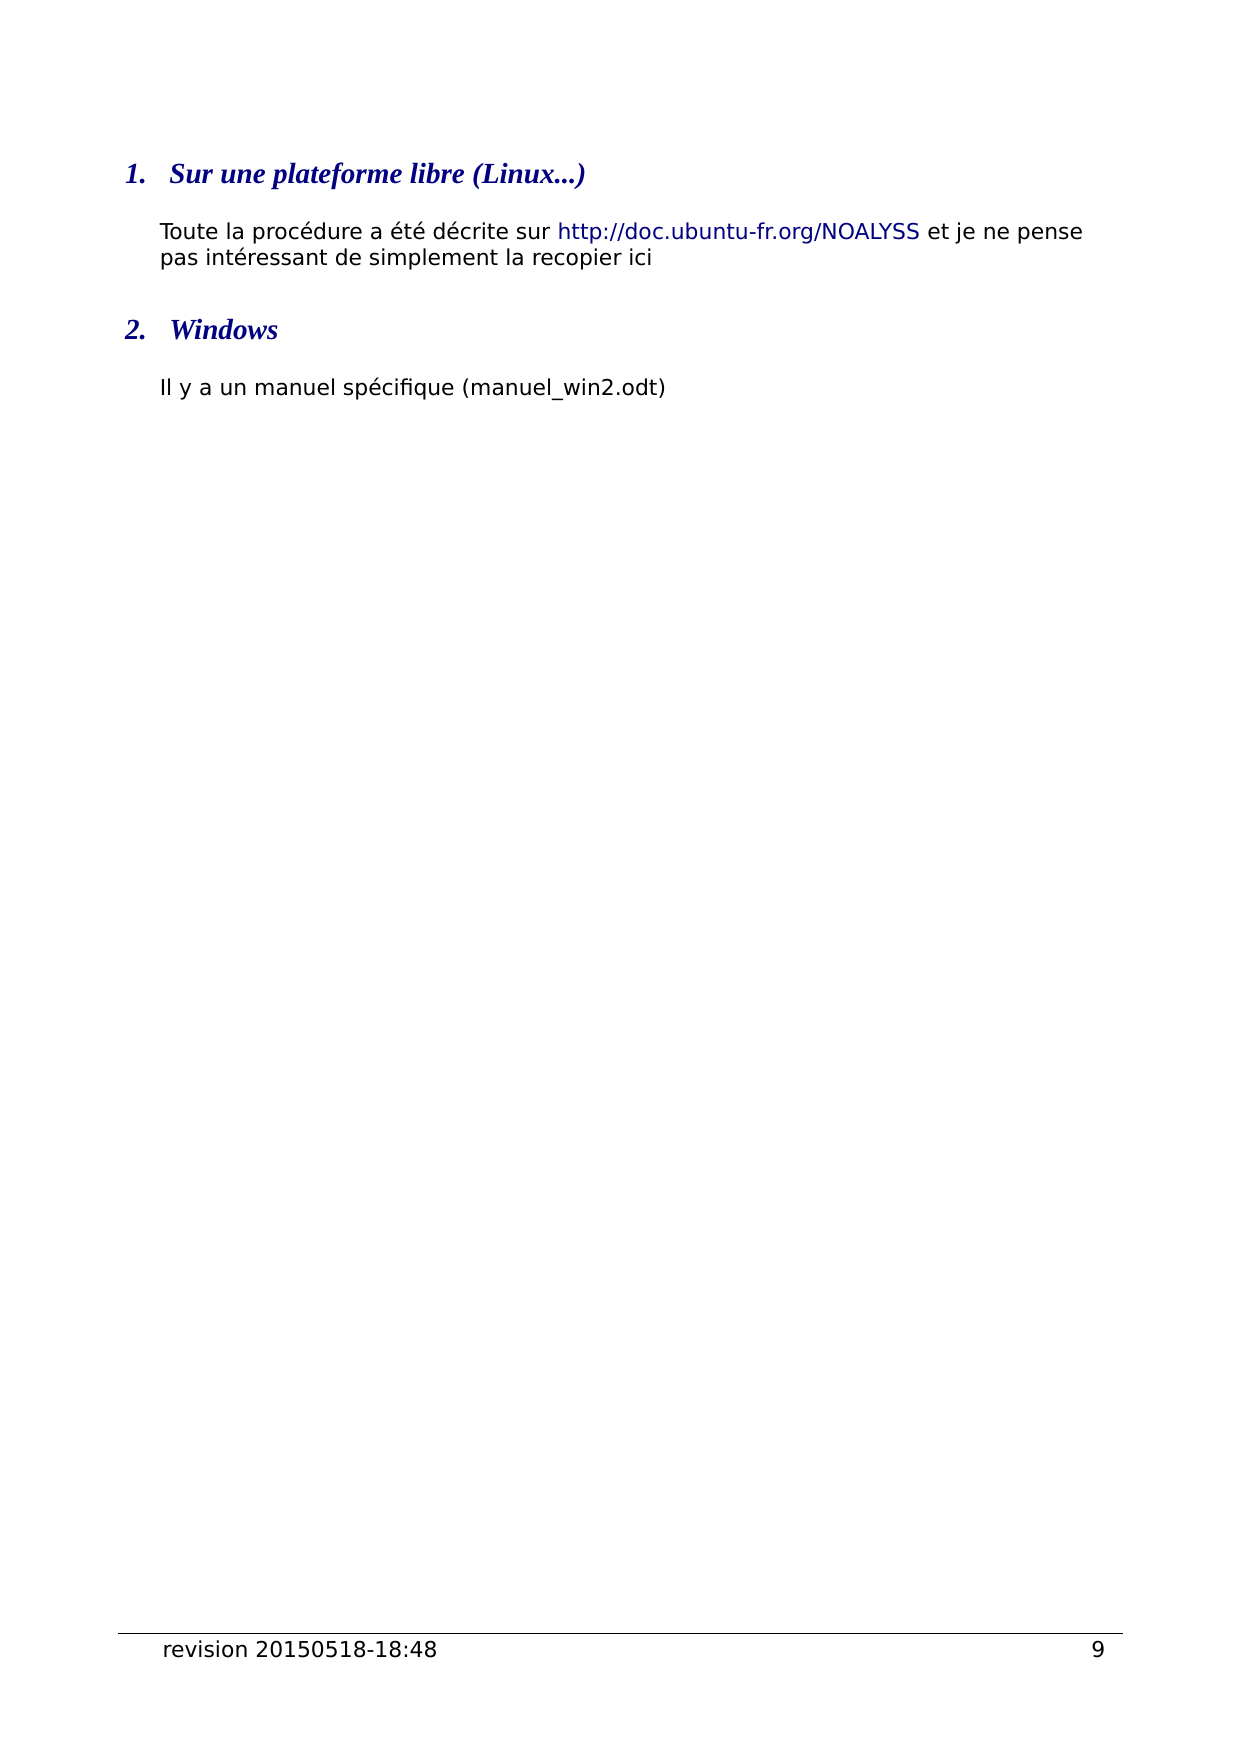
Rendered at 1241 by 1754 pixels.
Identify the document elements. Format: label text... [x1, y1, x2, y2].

subtitle Windows [117, 312, 1123, 346]
text Toute la procédure a été décrite sur http://doc.ubuntu-fr.org/NOALYSS et je ne pense pas intéressant de simplement la recopier ici [159, 219, 1123, 270]
subtitle Sur une plateforme libre (Linux...) [117, 156, 1123, 189]
text Il y a un manuel spécifique (manuel_win2.odt) [159, 375, 1123, 401]
